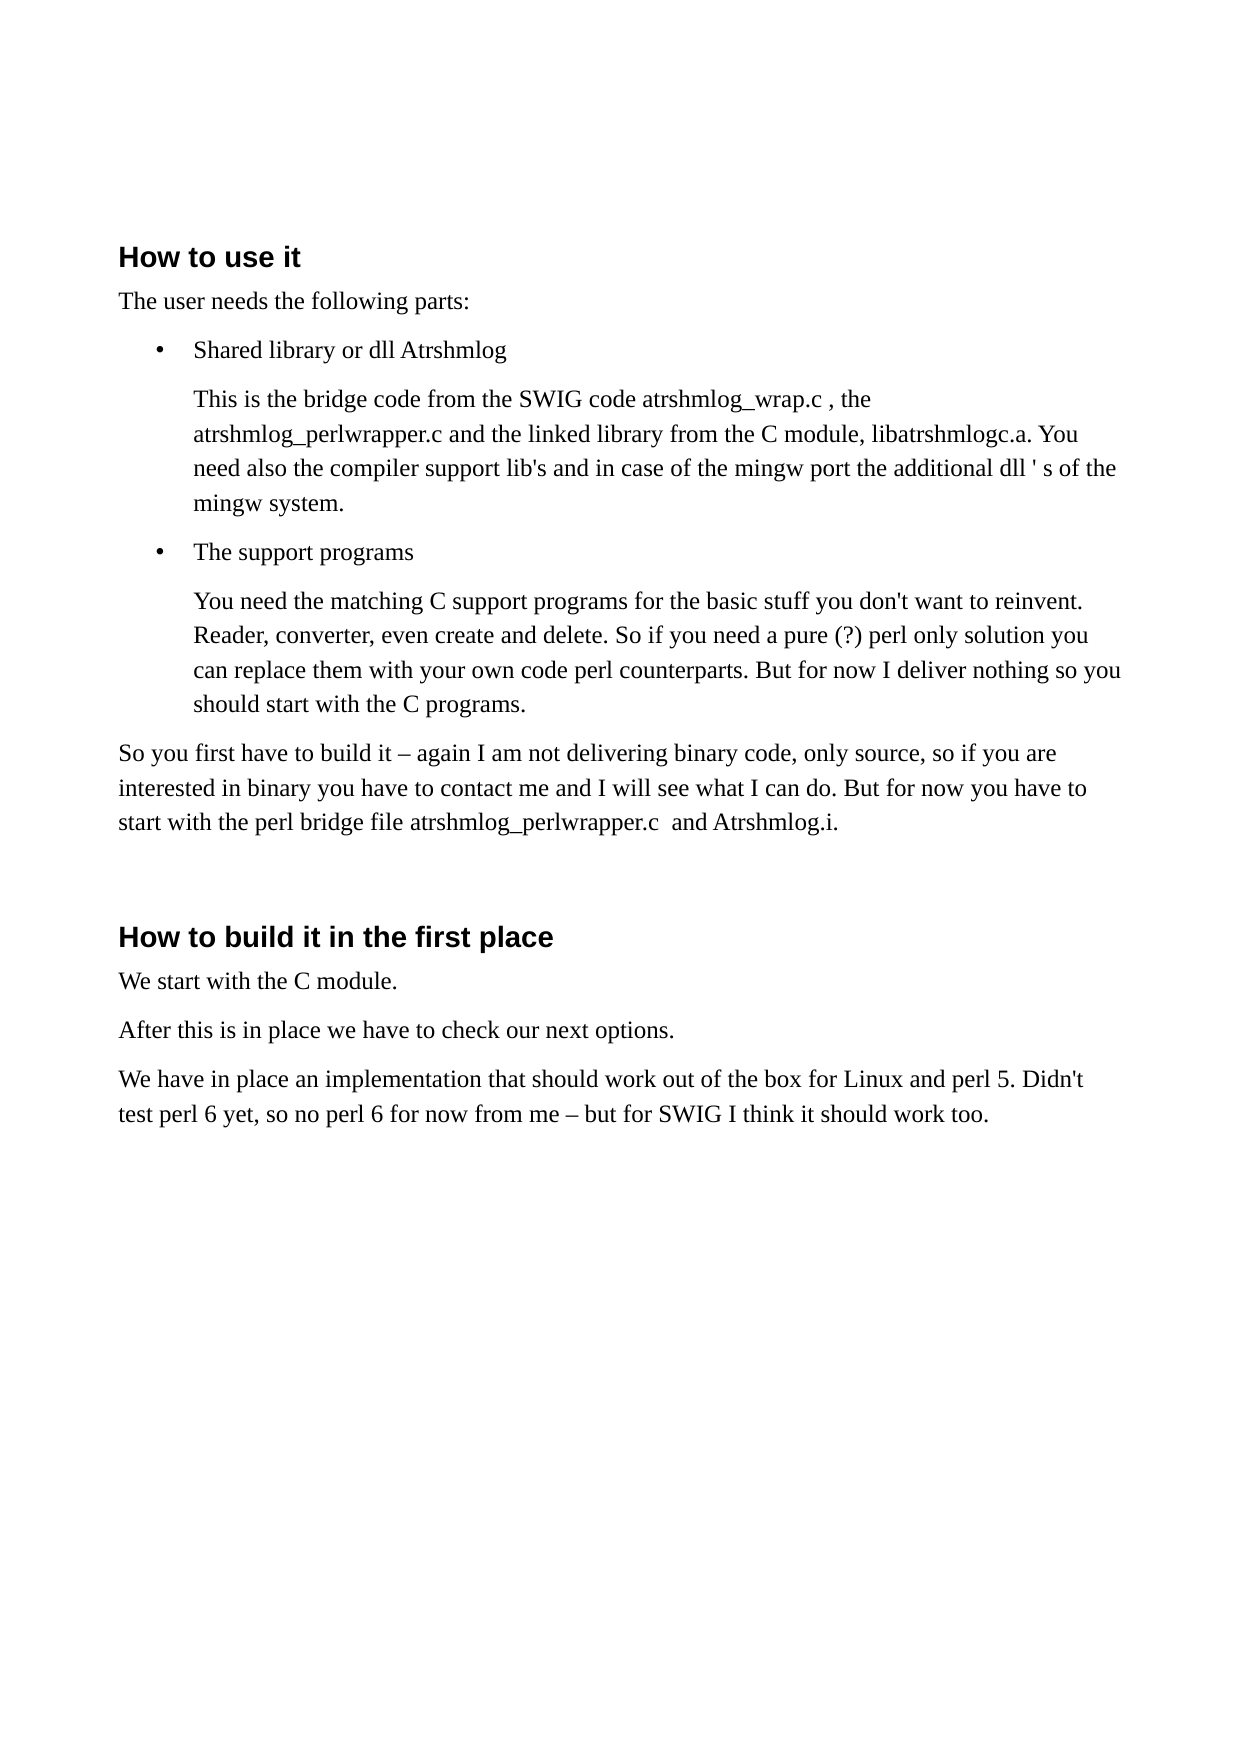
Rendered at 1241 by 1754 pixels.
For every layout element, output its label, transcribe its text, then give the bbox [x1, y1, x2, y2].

text After this is in place we have to check our next options. [118, 1015, 1122, 1044]
list The support programs [156, 537, 1122, 566]
text So you first have to build it – again I am not delivering binary code, only source, so if you are interested in binary you have to contact me and I will see what I can do. But for now you have to start with the perl bridge file atrshmlog_perlwrapper.c and Atrshmlog.i. [118, 738, 1122, 836]
text The user needs the following parts: [118, 286, 1122, 315]
subtitle How to build it in the first place [118, 920, 1122, 954]
text We have in place an implementation that should work out of the box for Linux and perl 5. Didn't test perl 6 yet, so no perl 6 for now from me – but for SWIG I think it should work too. [118, 1064, 1122, 1128]
list This is the bridge code from the SWIG code atrshmlog_wrap.c , the atrshmlog_perlwrapper.c and the linked library from the C module, libatrshmlogc.a. You need also the compiler support lib's and in case of the mingw port the additional dll ' s of the mingw system. [156, 384, 1122, 517]
list You need the matching C support programs for the basic stuff you don't want to reinvent. Reader, converter, even create and delete. So if you need a pure (?) perl only solution you can replace them with your own code perl counterparts. But for now I deliver nothing so you should start with the C programs. [156, 586, 1122, 718]
list Shared library or dll Atrshmlog [156, 335, 1122, 364]
subtitle How to use it [118, 240, 1122, 274]
text We start with the C module. [118, 966, 1122, 995]
